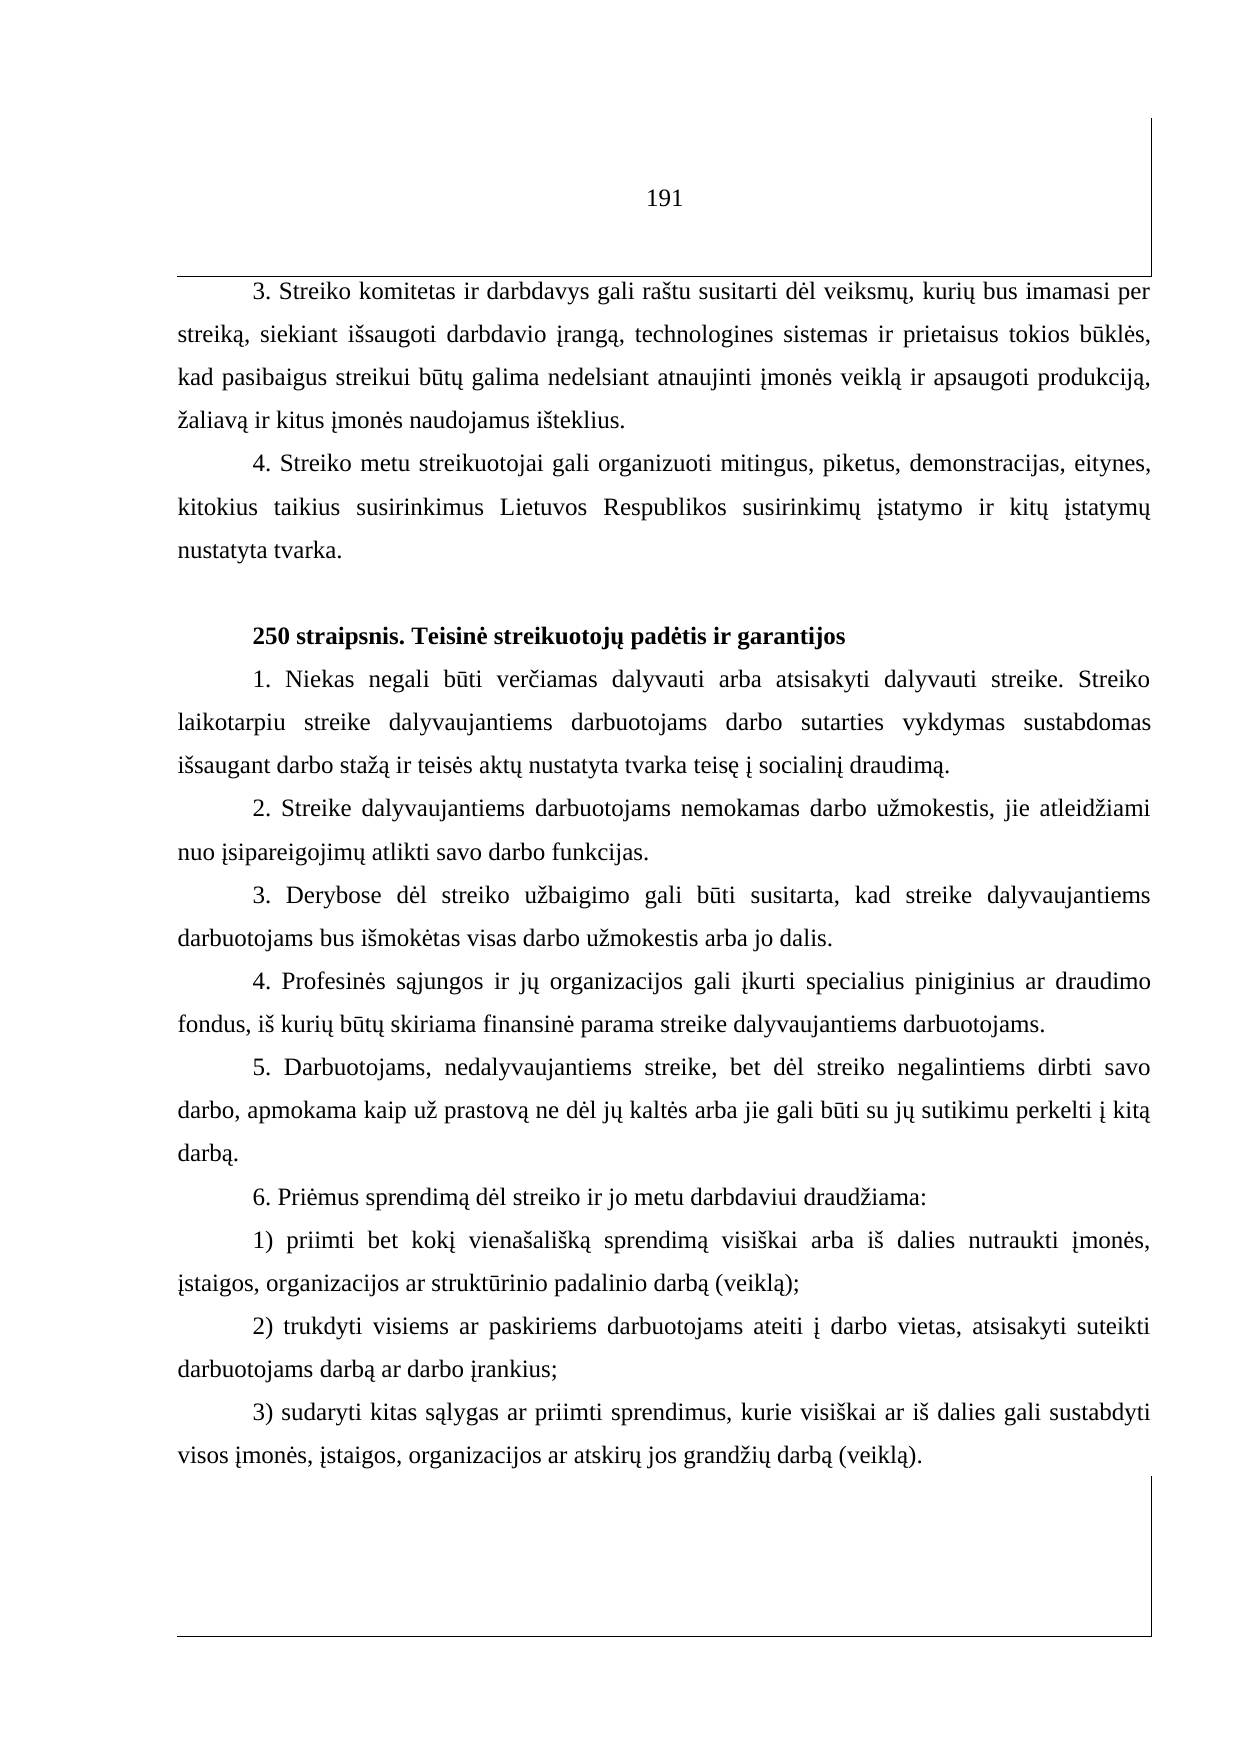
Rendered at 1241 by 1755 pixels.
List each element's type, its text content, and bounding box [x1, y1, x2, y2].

text 4. Profesinės sąjungos ir jų organizacijos gali įkurti specialius piniginius ar draudimo fondus, iš kurių būtų skiriama finansinė parama streike dalyvaujantiems darbuotojams. [177, 966, 1152, 1038]
text 3) sudaryti kitas sąlygas ar priimti sprendimus, kurie visiškai ar iš dalies gali sustabdyti visos įmonės, įstaigos, organizacijos ar atskirų jos grandžių darbą (veiklą). [177, 1397, 1152, 1469]
text 5. Darbuotojams, nedalyvaujantiems streike, bet dėl streiko negalintiems dirbti savo darbo, apmokama kaip už prastovą ne dėl jų kaltės arba jie gali būti su jų sutikimu perkelti į kitą darbą. [177, 1052, 1152, 1167]
text 4. Streiko metu streikuotojai gali organizuoti mitingus, piketus, demonstracijas, eitynes, kitokius taikius susirinkimus Lietuvos Respublikos susirinkimų įstatymo ir kitų įstatymų nustatyta tvarka. [177, 448, 1152, 563]
text 1) priimti bet kokį vienašališką sprendimą visiškai arba iš dalies nutraukti įmonės, įstaigos, organizacijos ar struktūrinio padalinio darbą (veiklą); [177, 1225, 1152, 1297]
subtitle 250 straipsnis. Teisinė streikuotojų padėtis ir garantijos [177, 621, 1152, 650]
text 3. Streiko komitetas ir darbdavys gali raštu susitarti dėl veiksmų, kurių bus imamasi per streiką, siekiant išsaugoti darbdavio įrangą, technologines sistemas ir prietaisus tokios būklės, kad pasibaigus streikui būtų galima nedelsiant atnaujinti įmonės veiklą ir apsaugoti produkciją, žaliavą ir kitus įmonės naudojamus išteklius. [177, 276, 1152, 434]
text 6. Priėmus sprendimą dėl streiko ir jo metu darbdaviui draudžiama: [177, 1182, 1152, 1210]
text 1. Niekas negali būti verčiamas dalyvauti arba atsisakyti dalyvauti streike. Streiko laikotarpiu streike dalyvaujantiems darbuotojams darbo sutarties vykdymas sustabdomas išsaugant darbo stažą ir teisės aktų nustatyta tvarka teisę į socialinį draudimą. [177, 664, 1152, 779]
text 2) trukdyti visiems ar paskiriems darbuotojams ateiti į darbo vietas, atsisakyti suteikti darbuotojams darbą ar darbo įrankius; [177, 1311, 1152, 1383]
text 3. Derybose dėl streiko užbaigimo gali būti susitarta, kad streike dalyvaujantiems darbuotojams bus išmokėtas visas darbo užmokestis arba jo dalis. [177, 880, 1152, 952]
text 2. Streike dalyvaujantiems darbuotojams nemokamas darbo užmokestis, jie atleidžiami nuo įsipareigojimų atlikti savo darbo funkcijas. [177, 793, 1152, 865]
